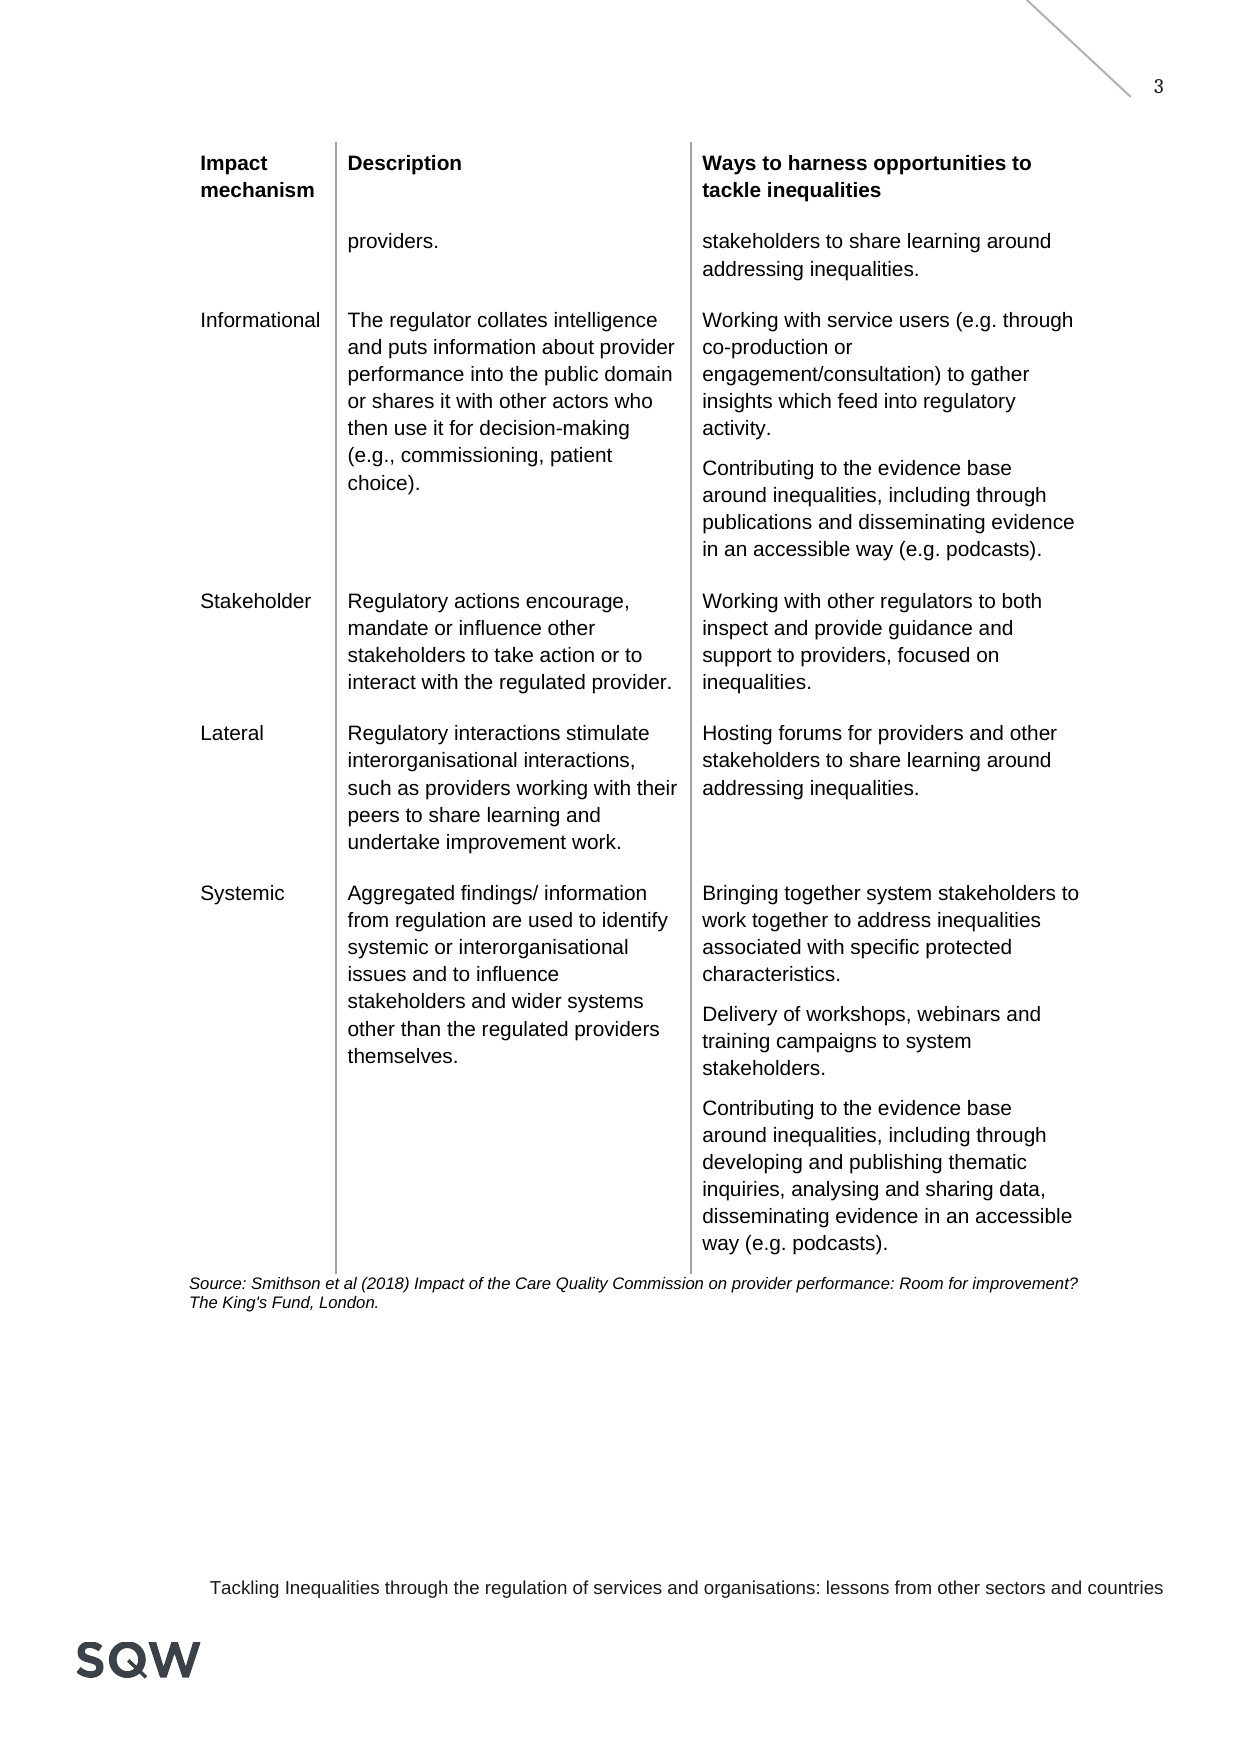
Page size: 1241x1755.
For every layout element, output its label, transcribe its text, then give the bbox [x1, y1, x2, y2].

table_cell The regulator collates intelligence and puts information about provider performance into the public domain or shares it with other actors who then use it for decision-making (e.g., commissioning, patient choice). [337, 299, 690, 579]
table_cell stakeholders to share learning around addressing inequalities. [692, 220, 1093, 299]
table_cell Hosting forums for providers and other stakeholders to share learning around addressing inequalities. [692, 712, 1093, 872]
table_header Ways to harness opportunities to tackle inequalities [692, 142, 1093, 220]
table_cell Stakeholder [189, 580, 335, 712]
table_cell providers. [337, 220, 690, 299]
table_cell Regulatory actions encourage, mandate or influence other stakeholders to take action or to interact with the regulated provider. [337, 580, 690, 712]
table_cell Working with service users (e.g. through co-production or engagement/consultation) to gather insights which feed into regulatory activity. Contributing to the evidence base around inequalities, including through publications and disseminating evidence in an accessible way (e.g. podcasts). [692, 299, 1093, 579]
table_cell [189, 220, 335, 299]
table_cell Regulatory interactions stimulate interorganisational interactions, such as providers working with their peers to share learning and undertake improvement work. [337, 712, 690, 872]
table_cell Informational [189, 299, 335, 579]
table_header Impact mechanism [189, 142, 335, 220]
table_cell Working with other regulators to both inspect and provide guidance and support to providers, focused on inequalities. [692, 580, 1093, 712]
table_cell Aggregated findings/ information from regulation are used to identify systemic or interorganisational issues and to influence stakeholders and wider systems other than the regulated providers themselves. [337, 872, 690, 1273]
table_cell Systemic [189, 872, 335, 1273]
table_cell Bringing together system stakeholders to work together to address inequalities associated with specific protected characteristics. Delivery of workshops, webinars and training campaigns to system stakeholders. Contributing to the evidence base around inequalities, including through developing and publishing thematic inquiries, analysing and sharing data, disseminating evidence in an accessible way (e.g. podcasts). [692, 872, 1093, 1273]
table_cell Lateral [189, 712, 335, 872]
text Source: Smithson et al (2018) Impact of the Care Quality Commission on provider performance: Room for improvement? The King's Fund, London. [189, 1273, 1093, 1312]
table_header Description [337, 142, 690, 220]
